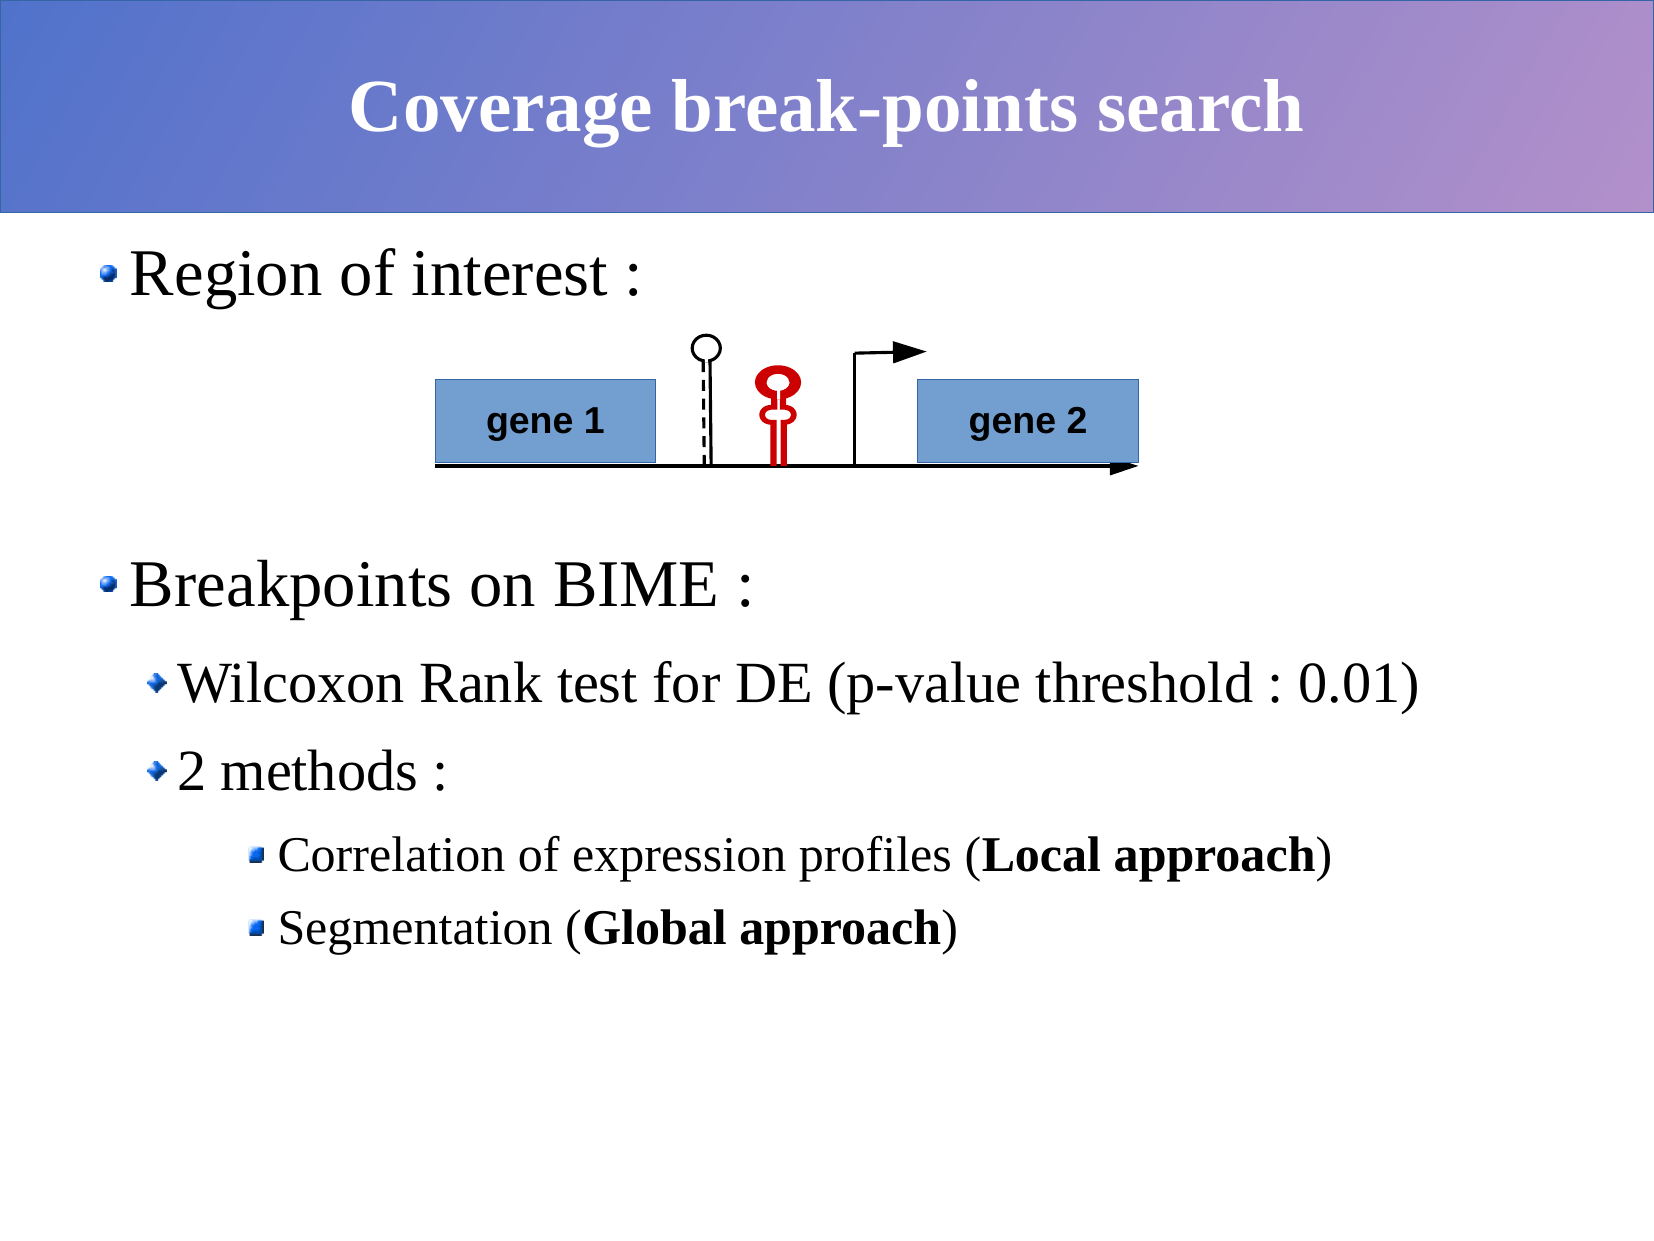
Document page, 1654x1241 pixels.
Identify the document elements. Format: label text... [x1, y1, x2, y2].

text_box [754, 365, 802, 466]
text_box gene 2 [917, 379, 1139, 463]
title Coverage break-points search [82, 23, 1571, 189]
list Region of interest : Breakpoints on BIME : Wilcoxon Rank test for DE (p-value threshold : 0.01) 2 methods : Correlation of expression profiles (Local approach) Segmentation (Global approach) [82, 236, 1571, 1158]
text_box gene 1 [435, 379, 656, 463]
text_box [692, 335, 721, 363]
